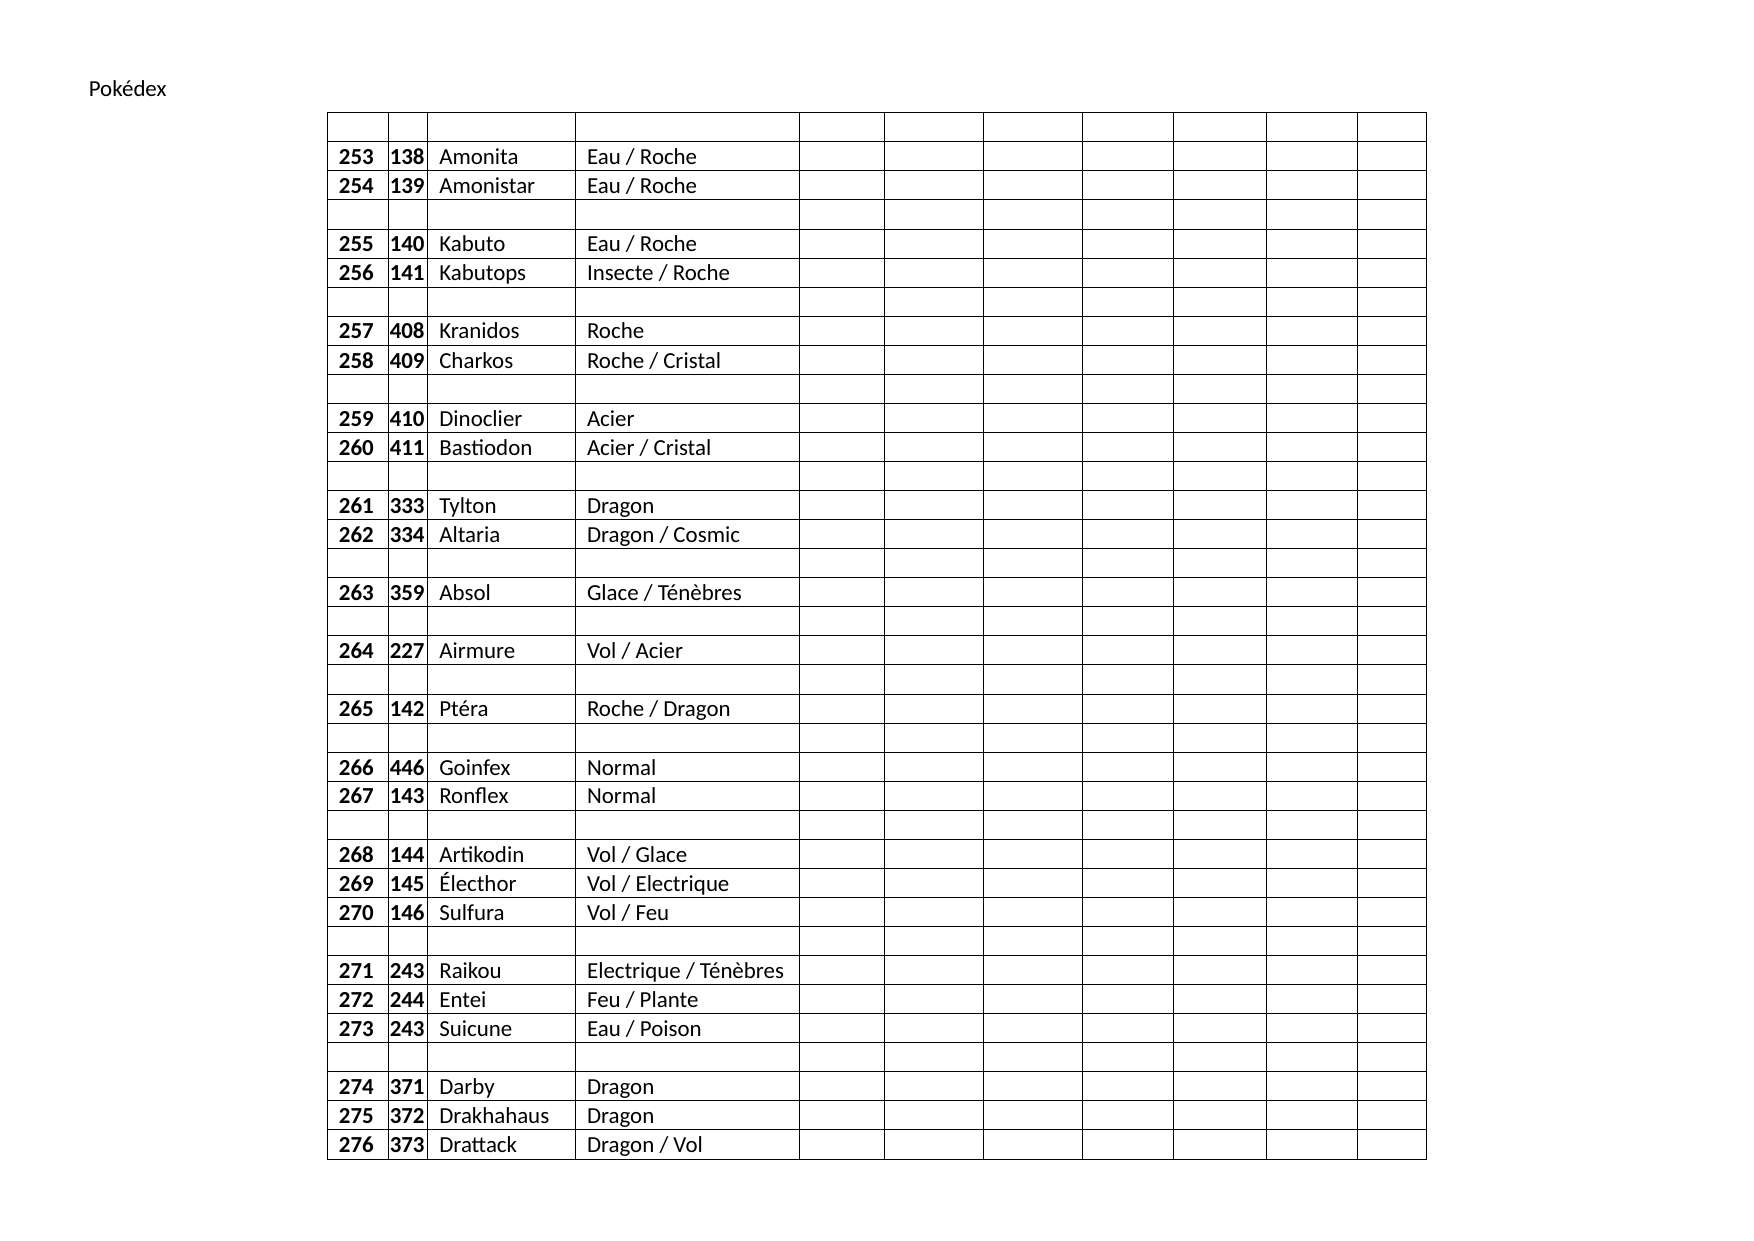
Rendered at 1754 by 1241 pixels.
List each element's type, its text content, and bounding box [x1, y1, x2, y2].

table_cell [389, 549, 427, 577]
table_cell [1174, 1072, 1266, 1100]
table_cell 254 [328, 171, 388, 199]
table_cell 275 [328, 1101, 388, 1129]
table_cell [1358, 985, 1426, 1013]
table_cell [885, 549, 983, 577]
table_cell 255 [328, 230, 388, 257]
table_cell [800, 288, 884, 316]
table_cell Tylton [428, 491, 575, 519]
table_cell [1267, 869, 1357, 897]
table_cell [1358, 1101, 1426, 1129]
table_cell [1358, 317, 1426, 345]
table_cell [328, 375, 388, 403]
table_cell [1267, 288, 1357, 316]
table_cell [1174, 578, 1266, 606]
table_cell [428, 1043, 575, 1071]
table_cell [1174, 636, 1266, 664]
table_cell [885, 665, 983, 693]
table_cell 268 [328, 840, 388, 868]
table_cell [1174, 462, 1266, 490]
table_cell [1358, 520, 1426, 548]
table_cell Acier [576, 404, 799, 432]
table_cell [1358, 142, 1426, 170]
table_cell [1174, 985, 1266, 1013]
table_cell [800, 753, 884, 781]
table_cell [800, 259, 884, 287]
table_cell [1267, 636, 1357, 664]
table_cell Drattack [428, 1130, 575, 1158]
table_cell [1083, 1043, 1173, 1071]
table_cell [389, 375, 427, 403]
table_cell Vol / Electrique [576, 869, 799, 897]
table_cell [1358, 288, 1426, 316]
table_cell Dragon [576, 1072, 799, 1100]
table_cell [800, 724, 884, 752]
table_cell [800, 927, 884, 955]
table_cell [800, 549, 884, 577]
table_cell 140 [389, 230, 427, 257]
table_cell [1083, 462, 1173, 490]
table_cell [984, 695, 1082, 722]
table_cell [1358, 462, 1426, 490]
table_cell [1083, 346, 1173, 374]
table_cell [1083, 404, 1173, 432]
table_cell 411 [389, 433, 427, 461]
table_cell 409 [389, 346, 427, 374]
table_cell Entei [428, 985, 575, 1013]
table_cell [984, 724, 1082, 752]
table_cell [885, 1072, 983, 1100]
table_cell Eau / Poison [576, 1014, 799, 1042]
table_cell [1083, 288, 1173, 316]
table_cell [984, 636, 1082, 664]
table_cell [1358, 811, 1426, 839]
table_cell [1174, 259, 1266, 287]
table_cell [1267, 811, 1357, 839]
table_cell [1083, 840, 1173, 868]
table_cell [885, 491, 983, 519]
table_cell [1358, 782, 1426, 810]
table_cell [1174, 346, 1266, 374]
table_cell [328, 288, 388, 316]
table_cell [885, 724, 983, 752]
table_cell [1174, 665, 1266, 693]
table_cell [389, 927, 427, 955]
table_cell 227 [389, 636, 427, 664]
table_cell [428, 724, 575, 752]
table_cell [885, 1101, 983, 1129]
table_cell [984, 346, 1082, 374]
table_cell Raikou [428, 956, 575, 984]
table_cell [984, 898, 1082, 926]
table_cell [1174, 433, 1266, 461]
table_cell Roche [576, 317, 799, 345]
table_cell [1174, 171, 1266, 199]
table_cell [576, 724, 799, 752]
table_cell [389, 811, 427, 839]
table_cell Dinoclier [428, 404, 575, 432]
table_cell [428, 549, 575, 577]
table_cell 257 [328, 317, 388, 345]
table_cell Dragon [576, 491, 799, 519]
table_cell [1174, 404, 1266, 432]
table_cell [1174, 1130, 1266, 1158]
table_cell [1174, 607, 1266, 635]
table_cell [800, 1043, 884, 1071]
table_cell 276 [328, 1130, 388, 1158]
table_cell [885, 840, 983, 868]
table_cell [800, 695, 884, 722]
table_cell [1174, 782, 1266, 810]
table_cell [1358, 549, 1426, 577]
table_cell [389, 1043, 427, 1071]
table_cell [800, 491, 884, 519]
table_cell Vol / Glace [576, 840, 799, 868]
table_cell Dragon [576, 1101, 799, 1129]
table_cell [1083, 113, 1173, 141]
table_cell 269 [328, 869, 388, 897]
table_cell Acier / Cristal [576, 433, 799, 461]
table_cell Roche / Dragon [576, 695, 799, 722]
table_cell [1174, 898, 1266, 926]
table_cell [885, 404, 983, 432]
table_cell [389, 200, 427, 228]
table_cell [984, 869, 1082, 897]
table_cell [1267, 171, 1357, 199]
table_cell [984, 462, 1082, 490]
table_cell Ronflex [428, 782, 575, 810]
table_cell [1267, 1014, 1357, 1042]
table_cell [984, 811, 1082, 839]
table_cell [328, 113, 388, 141]
table_cell [1267, 259, 1357, 287]
table_cell [576, 665, 799, 693]
table_cell [1083, 956, 1173, 984]
table_cell [885, 288, 983, 316]
table_cell [800, 404, 884, 432]
table_cell Suicune [428, 1014, 575, 1042]
table_cell [1267, 404, 1357, 432]
table_cell 333 [389, 491, 427, 519]
table_cell [1267, 898, 1357, 926]
table_cell [885, 317, 983, 345]
table_cell [885, 695, 983, 722]
table_cell [800, 898, 884, 926]
table_cell [428, 288, 575, 316]
table_cell [1267, 346, 1357, 374]
table_cell [1083, 259, 1173, 287]
table_cell 410 [389, 404, 427, 432]
table_cell [1083, 171, 1173, 199]
table_cell Eau / Roche [576, 142, 799, 170]
table_cell Artikodin [428, 840, 575, 868]
table_cell [1174, 724, 1266, 752]
table_cell [1267, 142, 1357, 170]
table_cell Vol / Feu [576, 898, 799, 926]
table_cell Insecte / Roche [576, 259, 799, 287]
table_cell [1267, 956, 1357, 984]
table_cell [1267, 433, 1357, 461]
table_cell [576, 375, 799, 403]
table_cell [1174, 811, 1266, 839]
table_cell [800, 1101, 884, 1129]
table_cell 446 [389, 753, 427, 781]
table_cell [428, 927, 575, 955]
table_cell [885, 346, 983, 374]
table_cell [1083, 375, 1173, 403]
table_cell [984, 200, 1082, 228]
table_cell [885, 607, 983, 635]
table_cell [1267, 200, 1357, 228]
table_cell [800, 578, 884, 606]
table_cell [1083, 607, 1173, 635]
table_cell [1358, 695, 1426, 722]
table_cell [1083, 433, 1173, 461]
table_cell [1083, 869, 1173, 897]
table_cell [800, 1014, 884, 1042]
table_cell [984, 1072, 1082, 1100]
table_cell [328, 665, 388, 693]
table_cell [428, 462, 575, 490]
table_cell [1358, 665, 1426, 693]
table_cell [800, 1130, 884, 1158]
table_cell [1174, 956, 1266, 984]
table_cell [1358, 724, 1426, 752]
table_cell [800, 869, 884, 897]
table_cell [800, 462, 884, 490]
table_cell Eau / Roche [576, 171, 799, 199]
table_cell [576, 113, 799, 141]
table_cell [984, 578, 1082, 606]
table_cell [328, 200, 388, 228]
table_cell [1267, 520, 1357, 548]
table_cell [328, 724, 388, 752]
table_cell [1083, 782, 1173, 810]
table_cell [389, 607, 427, 635]
table_cell [1083, 927, 1173, 955]
table_cell 359 [389, 578, 427, 606]
table_cell [1267, 1101, 1357, 1129]
table_cell [1174, 549, 1266, 577]
table_cell [1083, 1130, 1173, 1158]
table_cell 267 [328, 782, 388, 810]
table_cell [984, 259, 1082, 287]
table_cell [428, 665, 575, 693]
table_cell 258 [328, 346, 388, 374]
table_cell [576, 811, 799, 839]
table_cell [885, 753, 983, 781]
table_cell [1358, 927, 1426, 955]
table_cell [984, 549, 1082, 577]
table_cell Drakhahaus [428, 1101, 575, 1129]
table_cell [984, 956, 1082, 984]
table_cell [885, 985, 983, 1013]
table_cell [1267, 782, 1357, 810]
table_cell [800, 171, 884, 199]
table_cell [1174, 927, 1266, 955]
table_cell 259 [328, 404, 388, 432]
table_cell [1083, 491, 1173, 519]
table_cell [984, 171, 1082, 199]
table_cell [576, 462, 799, 490]
table_cell [885, 811, 983, 839]
table_cell [1358, 375, 1426, 403]
table_cell Kabuto [428, 230, 575, 257]
table_cell [984, 520, 1082, 548]
table_cell Altaria [428, 520, 575, 548]
table_cell 408 [389, 317, 427, 345]
table_cell 371 [389, 1072, 427, 1100]
table_cell [1174, 200, 1266, 228]
table_cell 334 [389, 520, 427, 548]
table_cell [800, 956, 884, 984]
table_cell [576, 1043, 799, 1071]
table_cell [800, 520, 884, 548]
table_cell 265 [328, 695, 388, 722]
table_cell Charkos [428, 346, 575, 374]
table_cell [800, 985, 884, 1013]
table_cell 273 [328, 1014, 388, 1042]
table_cell [1083, 549, 1173, 577]
table_cell 243 [389, 956, 427, 984]
table_cell [984, 375, 1082, 403]
table_cell [800, 665, 884, 693]
table_cell [1174, 113, 1266, 141]
table_cell [1358, 1043, 1426, 1071]
table_cell [800, 433, 884, 461]
table_cell 260 [328, 433, 388, 461]
table_cell 146 [389, 898, 427, 926]
table_cell Goinfex [428, 753, 575, 781]
table_cell [984, 288, 1082, 316]
table_cell [885, 113, 983, 141]
table_cell [800, 607, 884, 635]
table_cell Normal [576, 782, 799, 810]
table_cell [1083, 200, 1173, 228]
table_cell [800, 840, 884, 868]
table_cell [1267, 927, 1357, 955]
table_cell [800, 317, 884, 345]
table_cell [800, 142, 884, 170]
table_cell Feu / Plante [576, 985, 799, 1013]
table_cell [328, 811, 388, 839]
table_cell Normal [576, 753, 799, 781]
table_cell [1267, 375, 1357, 403]
table_cell [1267, 1043, 1357, 1071]
table_cell 272 [328, 985, 388, 1013]
table_cell [984, 840, 1082, 868]
table_cell 274 [328, 1072, 388, 1100]
table_cell [1267, 753, 1357, 781]
table_cell [1358, 1130, 1426, 1158]
table_cell 145 [389, 869, 427, 897]
table_cell [984, 230, 1082, 257]
table_cell 270 [328, 898, 388, 926]
table_cell [576, 200, 799, 228]
table_cell Glace / Ténèbres [576, 578, 799, 606]
table_cell [1174, 840, 1266, 868]
table_cell [1083, 317, 1173, 345]
table_cell [1174, 317, 1266, 345]
table_cell [984, 1130, 1082, 1158]
table_cell [885, 782, 983, 810]
table_cell [1358, 1072, 1426, 1100]
table_cell [984, 753, 1082, 781]
table_cell Kabutops [428, 259, 575, 287]
table_cell 243 [389, 1014, 427, 1042]
table_cell [984, 1101, 1082, 1129]
table_cell 271 [328, 956, 388, 984]
table_cell [1358, 840, 1426, 868]
table_cell [1267, 462, 1357, 490]
table_cell [800, 346, 884, 374]
table_cell [885, 636, 983, 664]
table_cell [885, 869, 983, 897]
table_cell [1174, 230, 1266, 257]
table_cell 138 [389, 142, 427, 170]
table_cell [885, 1130, 983, 1158]
table_cell [1358, 113, 1426, 141]
table_cell 373 [389, 1130, 427, 1158]
table_cell [800, 230, 884, 257]
table_cell [389, 113, 427, 141]
table_cell 141 [389, 259, 427, 287]
table_cell [1358, 404, 1426, 432]
table_cell [1174, 491, 1266, 519]
table_cell [1358, 346, 1426, 374]
table_cell [1358, 171, 1426, 199]
table_cell Eau / Roche [576, 230, 799, 257]
table_cell Ptéra [428, 695, 575, 722]
table_cell [1174, 288, 1266, 316]
table_cell [1083, 985, 1173, 1013]
table_cell Airmure [428, 636, 575, 664]
table_cell [1174, 1101, 1266, 1129]
table_cell [428, 200, 575, 228]
table_cell [1267, 113, 1357, 141]
table_cell [885, 375, 983, 403]
table_cell 262 [328, 520, 388, 548]
table_cell 372 [389, 1101, 427, 1129]
table_cell [1267, 1072, 1357, 1100]
table_cell [885, 230, 983, 257]
table_cell [800, 200, 884, 228]
table_cell [576, 927, 799, 955]
table_cell [328, 462, 388, 490]
table_cell 266 [328, 753, 388, 781]
table_cell [1267, 491, 1357, 519]
table_cell 261 [328, 491, 388, 519]
table_cell [800, 811, 884, 839]
table_cell [885, 462, 983, 490]
table_cell [1083, 1014, 1173, 1042]
table_cell [1358, 259, 1426, 287]
table_cell [576, 549, 799, 577]
table_cell [1358, 578, 1426, 606]
table_cell [1083, 1072, 1173, 1100]
table_cell [984, 491, 1082, 519]
table_cell [1267, 578, 1357, 606]
table_cell [1267, 840, 1357, 868]
table_cell [800, 1072, 884, 1100]
table_cell [885, 1014, 983, 1042]
table_cell [1358, 898, 1426, 926]
table_cell [984, 985, 1082, 1013]
table_cell [1267, 695, 1357, 722]
table_cell 244 [389, 985, 427, 1013]
table_cell [1174, 753, 1266, 781]
table_cell [984, 113, 1082, 141]
table_cell [1174, 695, 1266, 722]
table_cell [885, 956, 983, 984]
table_cell 264 [328, 636, 388, 664]
table_cell [885, 520, 983, 548]
table_cell 256 [328, 259, 388, 287]
table_cell [1358, 491, 1426, 519]
table_cell Amonita [428, 142, 575, 170]
table_cell [428, 607, 575, 635]
table_cell [1083, 520, 1173, 548]
table_cell [1174, 1043, 1266, 1071]
table_cell [800, 782, 884, 810]
table_cell [428, 811, 575, 839]
table_cell [1358, 433, 1426, 461]
table_cell [984, 317, 1082, 345]
table_cell Kranidos [428, 317, 575, 345]
table_cell [885, 171, 983, 199]
table_cell [389, 724, 427, 752]
table_cell [1174, 869, 1266, 897]
table_cell [576, 288, 799, 316]
table_cell [328, 1043, 388, 1071]
table_cell [1083, 753, 1173, 781]
table_cell Vol / Acier [576, 636, 799, 664]
table_cell [984, 404, 1082, 432]
table_cell [984, 433, 1082, 461]
table_cell [984, 665, 1082, 693]
table_cell [885, 433, 983, 461]
table_cell [984, 782, 1082, 810]
table_cell Roche / Cristal [576, 346, 799, 374]
table_cell Darby [428, 1072, 575, 1100]
table_cell [389, 288, 427, 316]
table_cell [1267, 607, 1357, 635]
table_cell Dragon / Vol [576, 1130, 799, 1158]
table_cell [328, 549, 388, 577]
table_cell [885, 578, 983, 606]
table_cell [1083, 898, 1173, 926]
table_cell [885, 142, 983, 170]
table_cell [1174, 375, 1266, 403]
table_cell [1083, 724, 1173, 752]
table_cell Sulfura [428, 898, 575, 926]
table_cell [885, 898, 983, 926]
table_cell 253 [328, 142, 388, 170]
table_cell [800, 636, 884, 664]
table_cell [1083, 636, 1173, 664]
table_cell [328, 927, 388, 955]
table_cell [1358, 1014, 1426, 1042]
table_cell Électhor [428, 869, 575, 897]
table_cell [1358, 200, 1426, 228]
table_cell [1358, 956, 1426, 984]
table_cell [885, 259, 983, 287]
table_cell [984, 142, 1082, 170]
table_cell [800, 113, 884, 141]
table_cell Amonistar [428, 171, 575, 199]
table_cell [1267, 985, 1357, 1013]
table_cell [984, 607, 1082, 635]
table_cell [1358, 753, 1426, 781]
table_cell [1083, 1101, 1173, 1129]
table_cell [885, 927, 983, 955]
table_cell [984, 1043, 1082, 1071]
table_cell [1267, 317, 1357, 345]
table_cell [1267, 665, 1357, 693]
table_cell [1267, 549, 1357, 577]
table_cell 142 [389, 695, 427, 722]
table_cell [1358, 869, 1426, 897]
table_cell [1267, 1130, 1357, 1158]
table_cell 263 [328, 578, 388, 606]
table_cell [389, 462, 427, 490]
table_cell [1083, 695, 1173, 722]
table_cell [576, 607, 799, 635]
table_cell [1358, 607, 1426, 635]
table_cell Bastiodon [428, 433, 575, 461]
table_cell [328, 607, 388, 635]
table_cell Absol [428, 578, 575, 606]
table_cell [984, 1014, 1082, 1042]
table_cell [885, 1043, 983, 1071]
table_cell [1083, 230, 1173, 257]
table_cell 144 [389, 840, 427, 868]
table_cell 143 [389, 782, 427, 810]
table_cell [1267, 724, 1357, 752]
table_cell [1083, 142, 1173, 170]
table_cell [1083, 578, 1173, 606]
table_cell [1358, 230, 1426, 257]
table_cell [1358, 636, 1426, 664]
table_cell Electrique / Ténèbres [576, 956, 799, 984]
table_cell 139 [389, 171, 427, 199]
table_cell [1174, 520, 1266, 548]
table_cell [1267, 230, 1357, 257]
table_cell [428, 375, 575, 403]
table_cell [1174, 142, 1266, 170]
table_cell [389, 665, 427, 693]
table_cell [428, 113, 575, 141]
table_cell [984, 927, 1082, 955]
table_cell [800, 375, 884, 403]
table_cell [1083, 665, 1173, 693]
table_cell [885, 200, 983, 228]
table_cell [1083, 811, 1173, 839]
table_cell Dragon / Cosmic [576, 520, 799, 548]
table_cell [1174, 1014, 1266, 1042]
